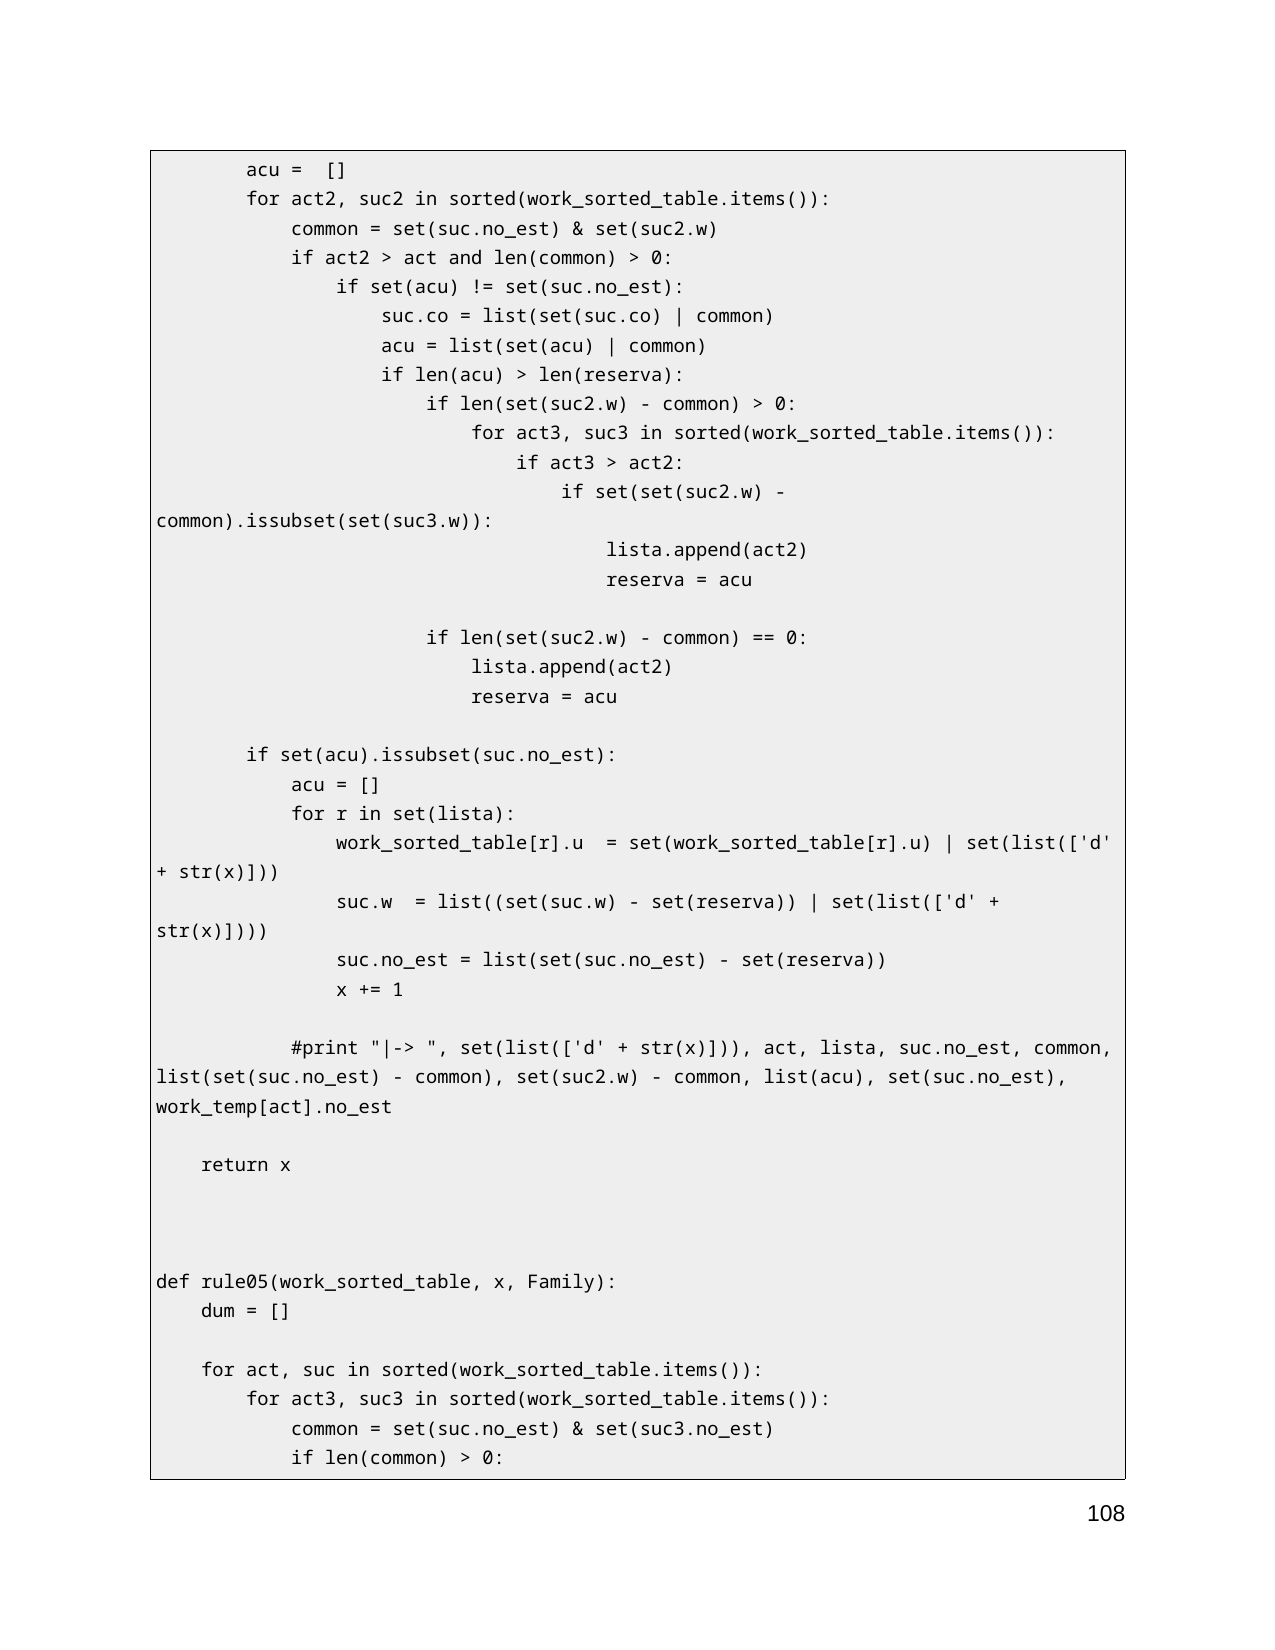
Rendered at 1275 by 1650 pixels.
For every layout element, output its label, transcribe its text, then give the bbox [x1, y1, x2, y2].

table_header acu = [] for act2, suc2 in sorted(work_sorted_table.items()): common = set(suc.no_est) & set(suc2.w) if act2 > act and len(common) > 0: if set(acu) != set(suc.no_est): suc.co = list(set(suc.co) | common) acu = list(set(acu) | common) if len(acu) > len(reserva): if len(set(suc2.w) - common) > 0: for act3, suc3 in sorted(work_sorted_table.items()): if act3 > act2: if set(set(suc2.w) - common).issubset(set(suc3.w)): lista.append(act2) reserva = acu if len(set(suc2.w) - common) == 0: lista.append(act2) reserva = acu if set(acu).issubset(suc.no_est): acu = [] for r in set(lista): work_sorted_table[r].u = set(work_sorted_table[r].u) | set(list(['d' + str(x)])) suc.w = list((set(suc.w) - set(reserva)) | set(list(['d' + str(x)]))) suc.no_est = list(set(suc.no_est) - set(reserva)) x += 1 #print "|-> ", set(list(['d' + str(x)])), act, lista, suc.no_est, common, list(set(suc.no_est) - common), set(suc2.w) - common, list(acu), set(suc.no_est), work_temp[act].no_est return x def rule05(work_sorted_table, x, Family): dum = [] for act, suc in sorted(work_sorted_table.items()): for act3, suc3 in sorted(work_sorted_table.items()): common = set(suc.no_est) & set(suc3.no_est) if len(common) > 0: [151, 151, 1125, 1479]
